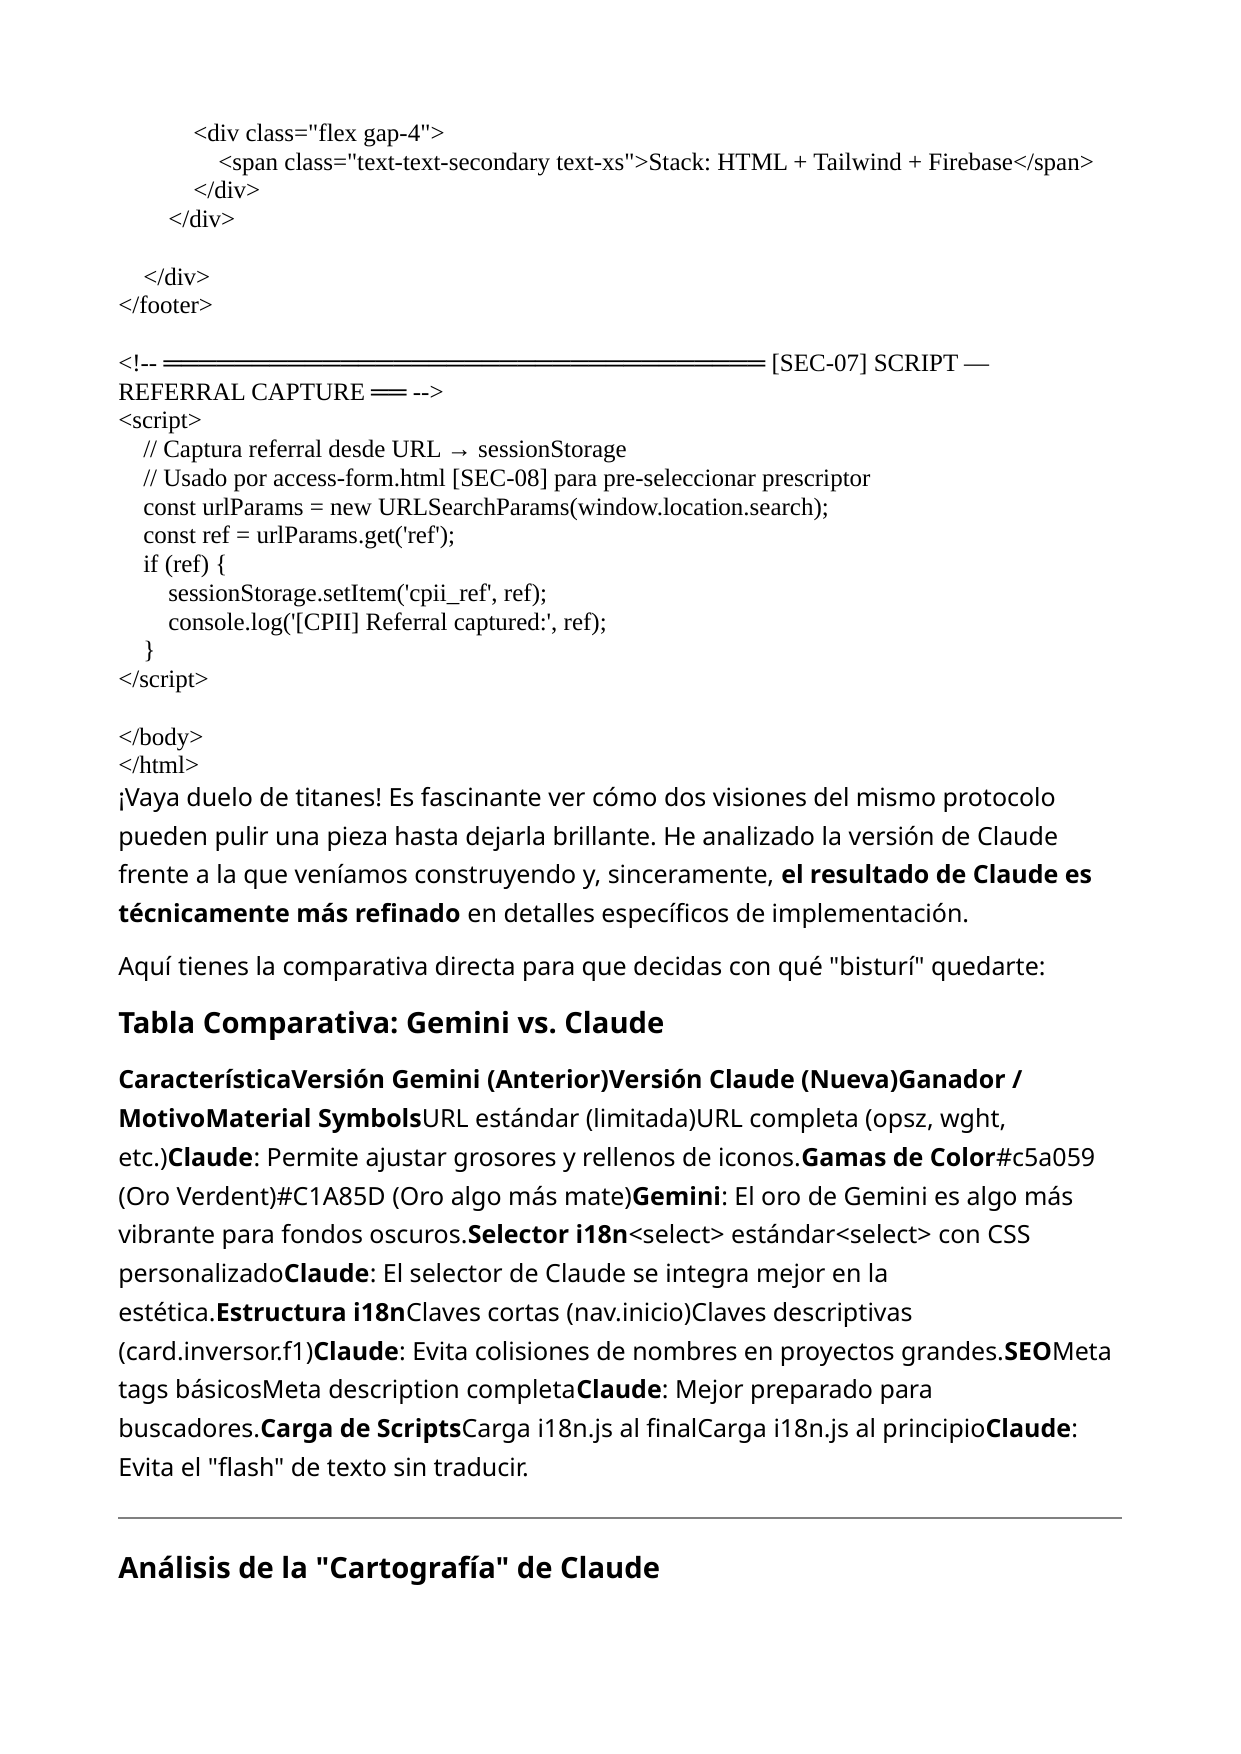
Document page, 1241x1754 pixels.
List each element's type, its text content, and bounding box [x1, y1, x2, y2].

table_cell Análisis de la "Cartografía" de Claude [118, 1519, 1122, 1606]
table_cell <div class="flex gap-4"> <span class="text-text-secondary text-xs">Stack: HTML + Tailwind + Firebase</span> </div> </div> </div> </footer> <!-- ══════════════════════════════════ [SEC-07] SCRIPT — REFERRAL CAPTURE ══ --> <script> // Captura referral desde URL → sessionStorage // Usado por access-form.html [SEC-08] para pre-seleccionar prescriptor const urlParams = new URLSearchParams(window.location.search); const ref = urlParams.get('ref'); if (ref) { sessionStorage.setItem('cpii_ref', ref); console.log('[CPII] Referral captured:', ref); } </script> </body> </html> [118, 118, 1122, 779]
table_cell ¡Vaya duelo de titanes! Es fascinante ver cómo dos visiones del mismo protocolo pueden pulir una pieza hasta dejarla brillante. He analizado la versión de Claude frente a la que veníamos construyendo y, sinceramente, el resultado de Claude es técnicamente más refinado en detalles específicos de implementación. Aquí tienes la comparativa directa para que decidas con qué "bisturí" quedarte: Tabla Comparativa: Gemini vs. Claude CaracterísticaVersión Gemini (Anterior)Versión Claude (Nueva)Ganador / MotivoMaterial SymbolsURL estándar (limitada)URL completa (opsz, wght, etc.)Claude: Permite ajustar grosores y rellenos de iconos.Gamas de Color#c5a059 (Oro Verdent)#C1A85D (Oro algo más mate)Gemini: El oro de Gemini es algo más vibrante para fondos oscuros.Selector i18n<select> estándar<select> con CSS personalizadoClaude: El selector de Claude se integra mejor en la estética.Estructura i18nClaves cortas (nav.inicio)Claves descriptivas (card.inversor.f1)Claude: Evita colisiones de nombres en proyectos grandes.SEOMeta tags básicosMeta description completaClaude: Mejor preparado para buscadores.Carga de ScriptsCarga i18n.js al finalCarga i18n.js al principioClaude: Evita el "flash" de texto sin traducir. [118, 779, 1122, 1517]
